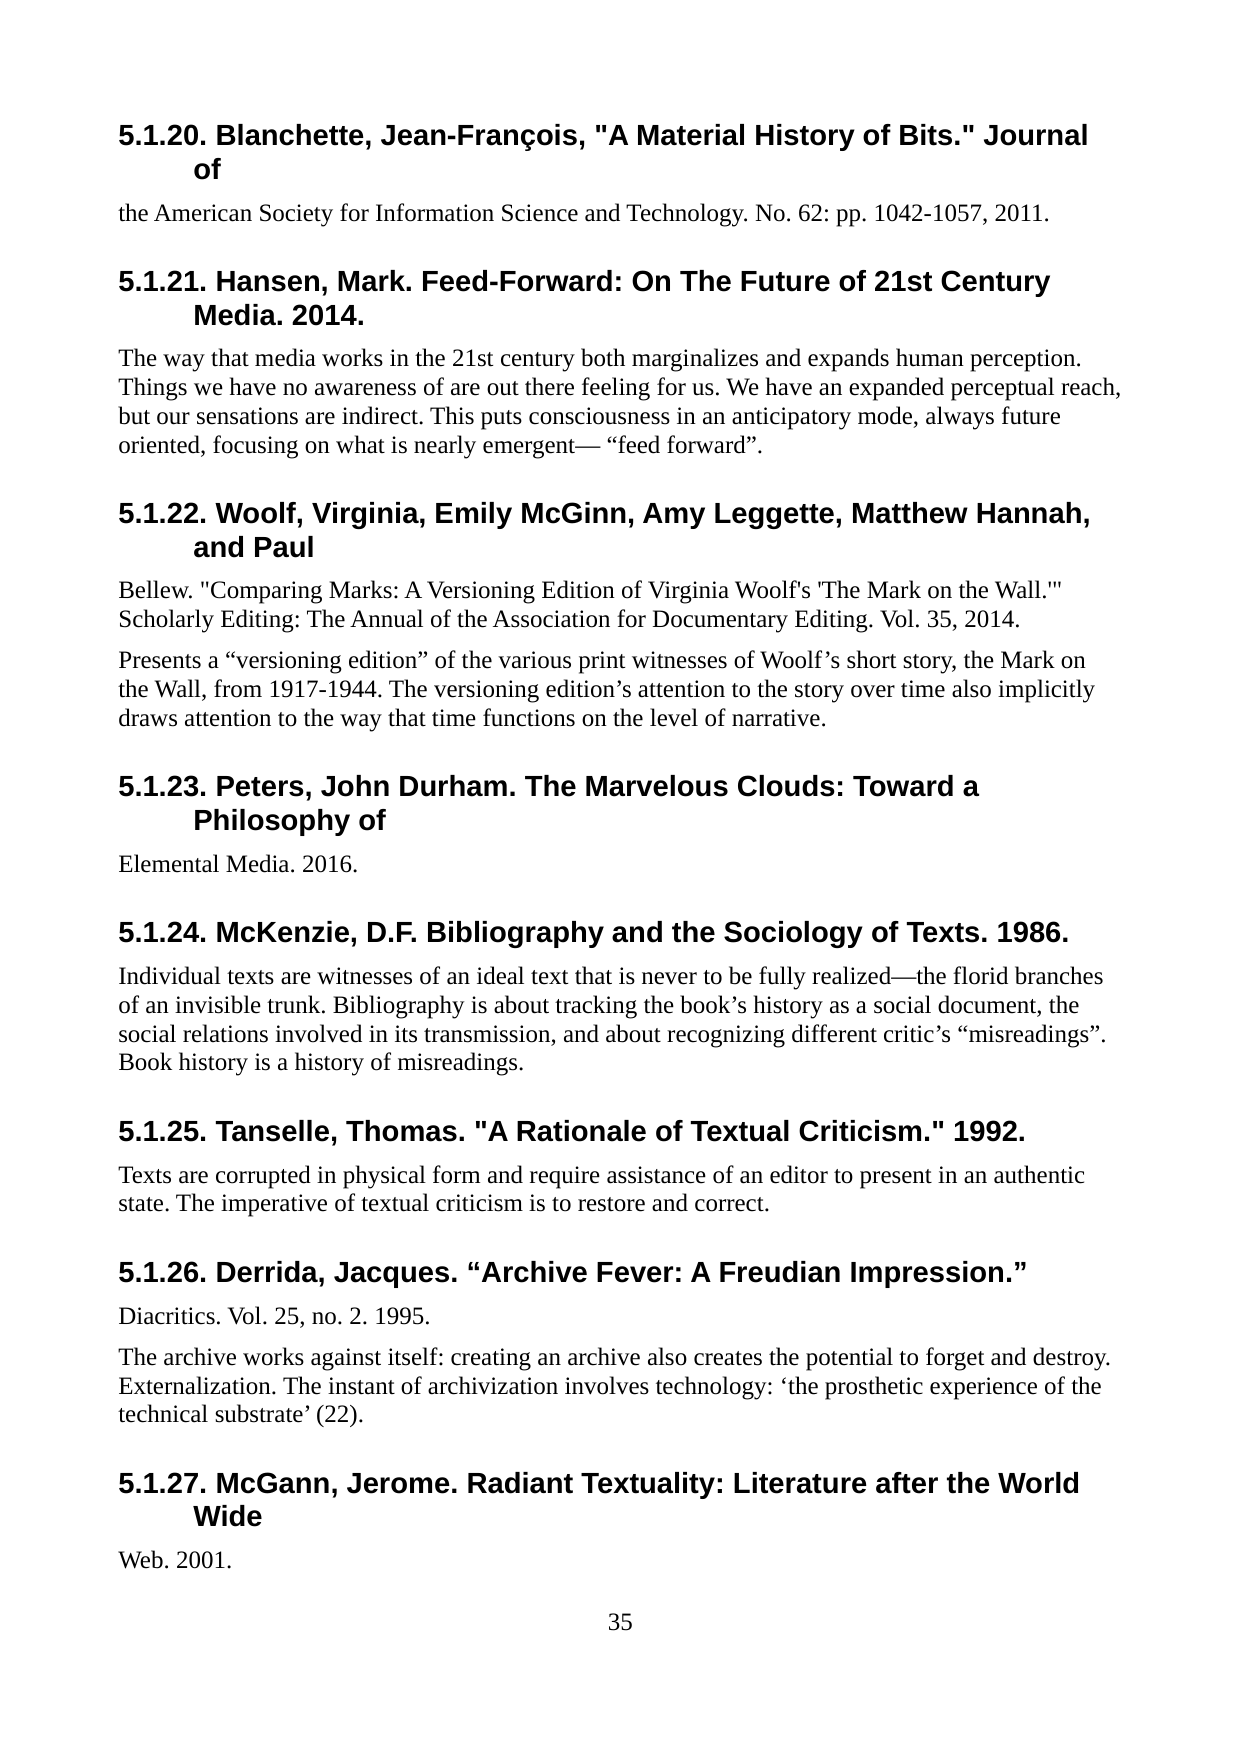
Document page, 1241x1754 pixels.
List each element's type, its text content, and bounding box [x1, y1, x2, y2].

subtitle Woolf, Virginia, Emily McGinn, Amy Leggette, Matthew Hannah, and Paul [118, 496, 1122, 563]
text the American Society for Information Science and Technology. No. 62: pp. 1042-1057, 2011. [118, 198, 1122, 226]
text The way that media works in the 21st century both marginalizes and expands human perception. Things we have no awareness of are out there feeling for us. We have an expanded perceptual reach, but our sensations are indirect. This puts consciousness in an anticipatory mode, always future oriented, focusing on what is nearly emergent— “feed forward”. [118, 343, 1122, 458]
subtitle McKenzie, D.F. Bibliography and the Sociology of Texts. 1986. [118, 915, 1122, 949]
text Elemental Media. 2016. [118, 849, 1122, 878]
subtitle McGann, Jerome. Radiant Textuality: Literature after the World Wide [118, 1466, 1122, 1533]
subtitle Tanselle, Thomas. "A Rationale of Textual Criticism." 1992. [118, 1114, 1122, 1147]
text Individual texts are witnesses of an ideal text that is never to be fully realized—the florid branches of an invisible trunk. Bibliography is about tracking the book’s history as a social document, the social relations involved in its transmission, and about recognizing different critic’s “misreadings”. Book history is a history of misreadings. [118, 961, 1122, 1076]
text Bellew. "Comparing Marks: A Versioning Edition of Virginia Woolf's 'The Mark on the Wall.'" Scholarly Editing: The Annual of the Association for Documentary Editing. Vol. 35, 2014. [118, 576, 1122, 633]
text Web. 2001. [118, 1545, 1122, 1574]
subtitle Derrida, Jacques. “Archive Fever: A Freudian Impression.” [118, 1255, 1122, 1288]
subtitle Blanchette, Jean-François, "A Material History of Bits." Journal of [118, 118, 1122, 185]
subtitle Peters, John Durham. The Marvelous Clouds: Toward a Philosophy of [118, 769, 1122, 836]
subtitle Hansen, Mark. Feed-Forward: On The Future of 21st Century Media. 2014. [118, 264, 1122, 331]
text Texts are corrupted in physical form and require assistance of an editor to present in an authentic state. The imperative of textual criticism is to restore and correct. [118, 1160, 1122, 1217]
text Diacritics. Vol. 25, no. 2. 1995. [118, 1301, 1122, 1329]
text The archive works against itself: creating an archive also creates the potential to forget and destroy. Externalization. The instant of archivization involves technology: ‘the prosthetic experience of the technical substrate’ (22). [118, 1342, 1122, 1428]
text Presents a “versioning edition” of the various print witnesses of Woolf’s short story, the Mark on the Wall, from 1917-1944. The versioning edition’s attention to the story over time also implicitly draws attention to the way that time functions on the level of narrative. [118, 646, 1122, 732]
